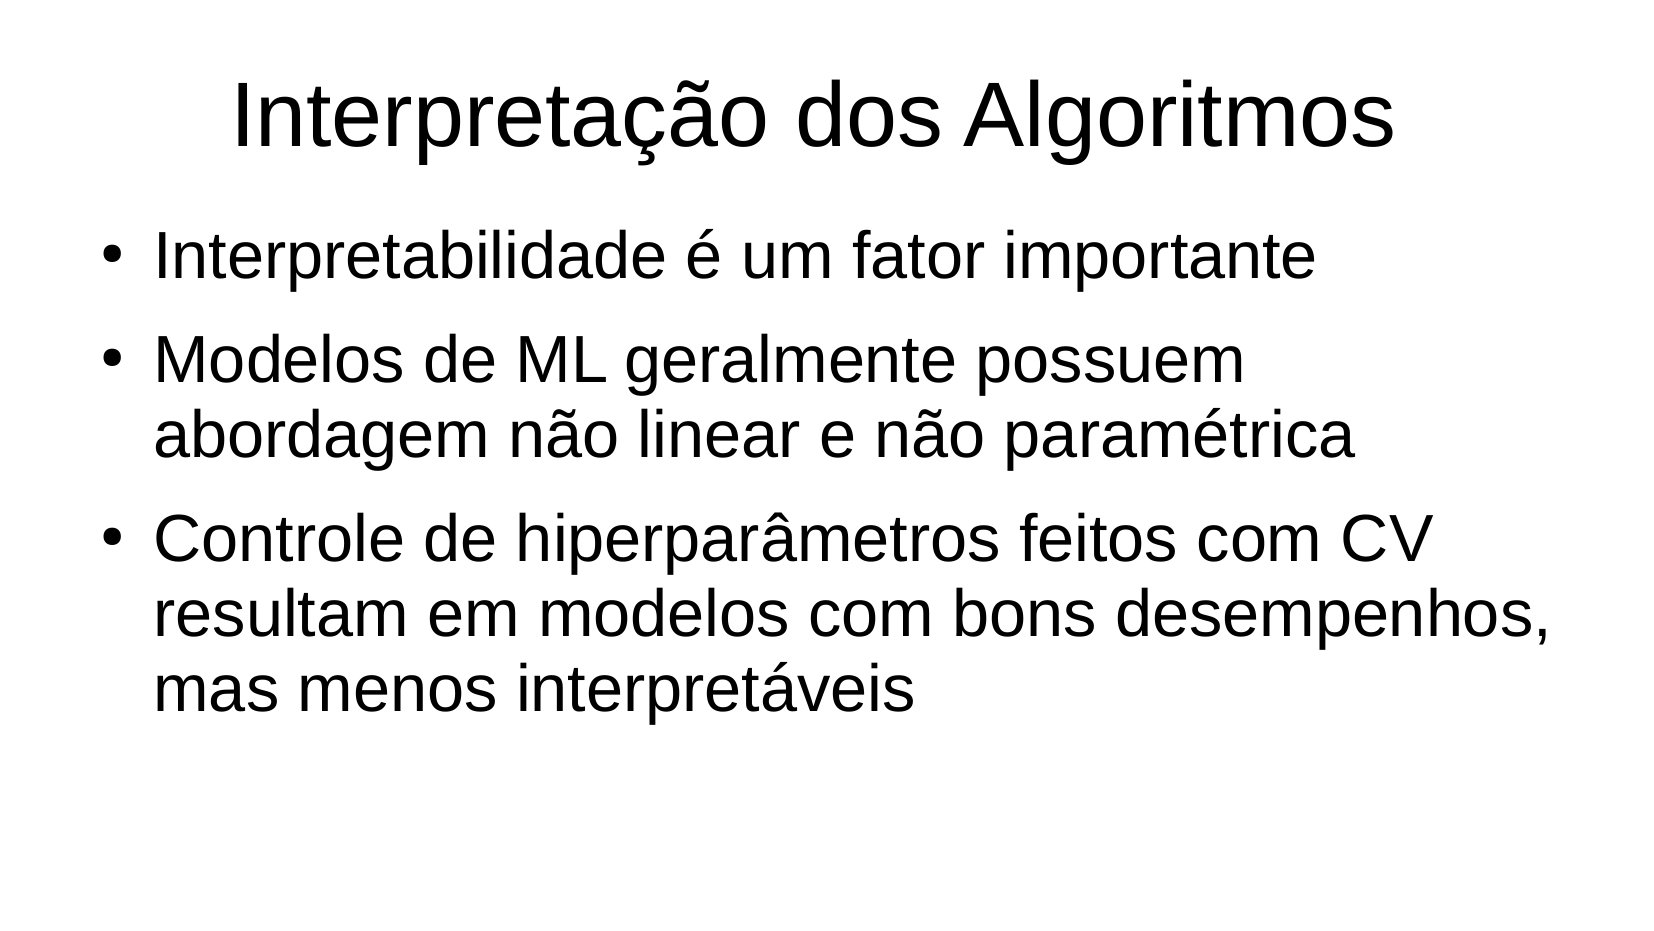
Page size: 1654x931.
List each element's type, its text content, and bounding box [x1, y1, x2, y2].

title Interpretação dos Algoritmos [82, 37, 1571, 193]
list Interpretabilidade é um fator importante Modelos de ML geralmente possuem abordagem não linear e não paramétrica Controle de hiperparâmetros feitos com CV resultam em modelos com bons desempenhos, mas menos interpretáveis [82, 217, 1571, 758]
